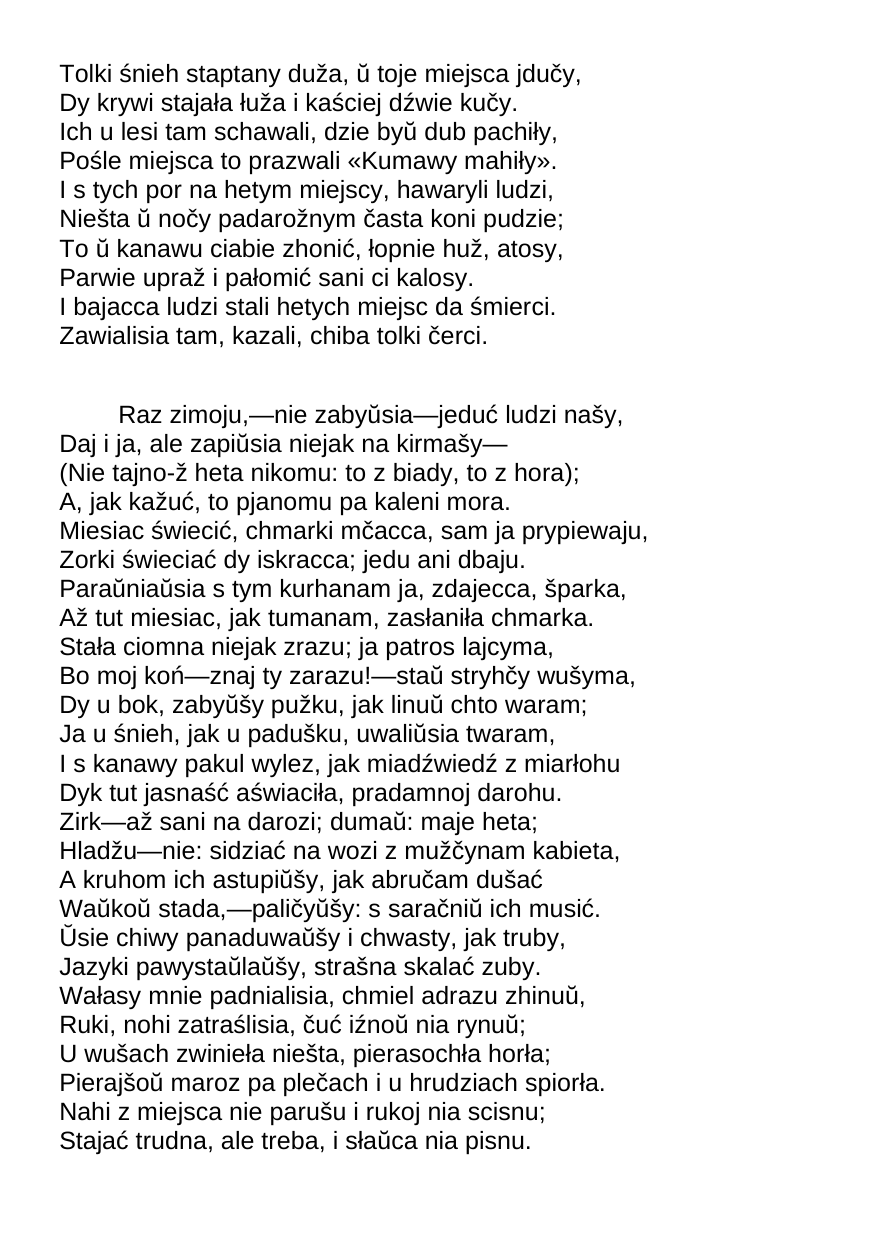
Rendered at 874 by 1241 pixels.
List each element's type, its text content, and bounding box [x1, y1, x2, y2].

text (Nie tajno-ž heta nikomu: to z biady, to z hora); [59, 458, 815, 487]
text Až tut miesiac, jak tumanam, zasłaniła chmarka. [59, 603, 815, 632]
text To ŭ kanawu ciabie zhonić, łopnie huž, atosy, [59, 233, 815, 262]
text Zirk—až sani na darozi; dumaŭ: maje heta; [59, 807, 815, 836]
text Pośle miejsca to prazwali «Kumawy mahiły». [59, 146, 815, 175]
text Parwie upraž i pałomić sani ci kalosy. [59, 262, 815, 292]
text I s kanawy pakul wylez, jak miadźwiedź z miarłohu [59, 748, 815, 777]
text Dyk tut jasnaść aświaciła, pradamnoj darohu. [59, 777, 815, 807]
text Raz zimoju,—nie zabyŭsia—jeduć ludzi našy, [118, 400, 815, 429]
text Dy u bok, zabyŭšy pužku, jak linuŭ chto waram; [59, 690, 815, 719]
text Zorki świeciać dy iskracca; jedu ani dbaju. [59, 545, 815, 574]
text Ruki, nohi zatraślisia, čuć iźnoŭ nia rynuŭ; [59, 1010, 815, 1039]
text Waŭkoŭ stada,—paličyŭšy: s saračniŭ ich musić. [59, 894, 815, 923]
text A, jak kažuć, to pjanomu pa kaleni mora. [59, 487, 815, 516]
text Pierajšoŭ maroz pa plečach i u hrudziach spiorła. [59, 1068, 815, 1097]
text Paraŭniaŭsia s tym kurhanam ja, zdajecca, šparka, [59, 574, 815, 603]
text Stała ciomna niejak zrazu; ja patros lajcyma, [59, 632, 815, 661]
text Wałasy mnie padnialisia, chmiel adrazu zhinuŭ, [59, 981, 815, 1010]
text Nahi z miejsca nie parušu i rukoj nia scisnu; [59, 1097, 815, 1126]
text Miesiac świecić, chmarki mčacca, sam ja prypiewaju, [59, 516, 815, 545]
text Ja u śnieh, jak u padušku, uwaliŭsia twaram, [59, 719, 815, 748]
text U wušach zwinieła niešta, pierasochła horła; [59, 1039, 815, 1068]
text Dy krywi stajała łuža i kaściej dźwie kučy. [59, 88, 815, 117]
text Jazyki pawystaŭlaŭšy, strašna skalać zuby. [59, 952, 815, 981]
text Hladžu—nie: sidziać na wozi z mužčynam kabieta, [59, 836, 815, 865]
text Niešta ŭ nočy padarožnym časta koni pudzie; [59, 204, 815, 233]
text Ich u lesi tam schawali, dzie byŭ dub pachiły, [59, 117, 815, 146]
text I s tych por na hetym miejscy, hawaryli ludzi, [59, 175, 815, 204]
text Daj i ja, ale zapiŭsia niejak na kirmašy— [59, 429, 815, 458]
text I bajacca ludzi stali hetych miejsc da śmierci. [59, 292, 815, 321]
text Tolki śnieh staptany duža, ŭ toje miejsca jdučy, [59, 59, 815, 88]
text Zawialisia tam, kazali, chiba tolki čerci. [59, 321, 815, 350]
text A kruhom ich astupiŭšy, jak abručam dušać [59, 865, 815, 894]
text Bo moj koń—znaj ty zarazu!—staŭ stryhčy wušyma, [59, 661, 815, 690]
text Stajać trudna, ale treba, i słaŭca nia pisnu. [59, 1126, 815, 1155]
text Ŭsie chiwy panaduwaŭšy i chwasty, jak truby, [59, 923, 815, 952]
